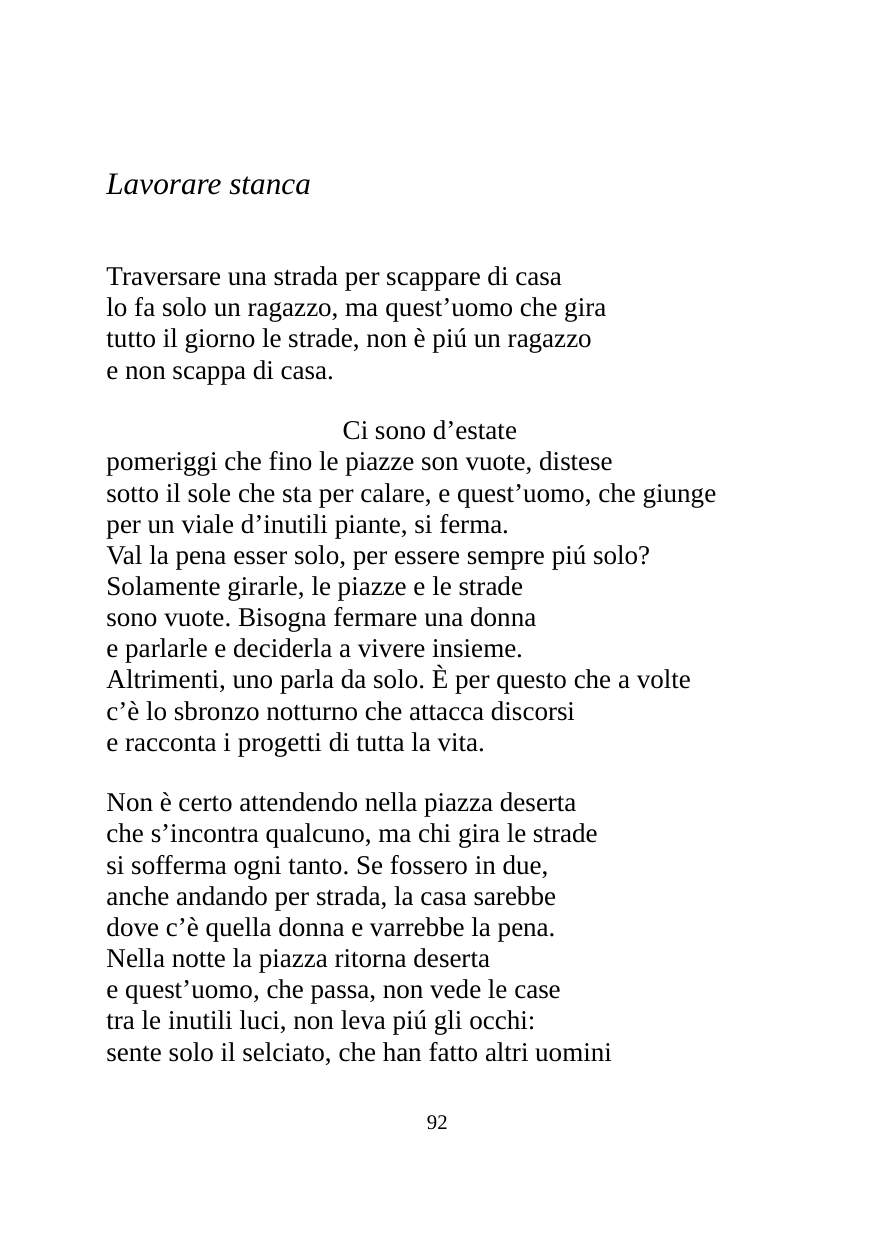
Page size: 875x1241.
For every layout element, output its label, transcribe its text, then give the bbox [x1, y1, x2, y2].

text Non è certo attendendo nella piazza deserta che s’incontra qualcuno, ma chi gira le strade si sofferma ogni tanto. Se fossero in due, anche andando per strada, la casa sarebbe dove c’è quella donna e varrebbe la pena. Nella notte la piazza ritorna deserta e quest’uomo, che passa, non vede le case tra le inutili luci, non leva piú gli occhi: sente solo il selciato, che han fatto altri uomini [106, 786, 768, 1067]
text Traversare una strada per scappare di casa lo fa solo un ragazzo, ma quest’uomo che gira tutto il giorno le strade, non è piú un ragazzo e non scappa di casa. [106, 260, 768, 385]
subtitle Lavorare stanca [106, 165, 768, 201]
text Ci sono d’estate pomeriggi che fino le piazze son vuote, distese sotto il sole che sta per calare, e quest’uomo, che giunge per un viale d’inutili piante, si ferma. Val la pena esser solo, per essere sempre piú solo? Solamente girarle, le piazze e le strade sono vuote. Bisogna fermare una donna e parlarle e deciderla a vivere insieme. Altrimenti, uno parla da solo. È per questo che a volte c’è lo sbronzo notturno che attacca discorsi e racconta i progetti di tutta la vita. [106, 414, 768, 757]
